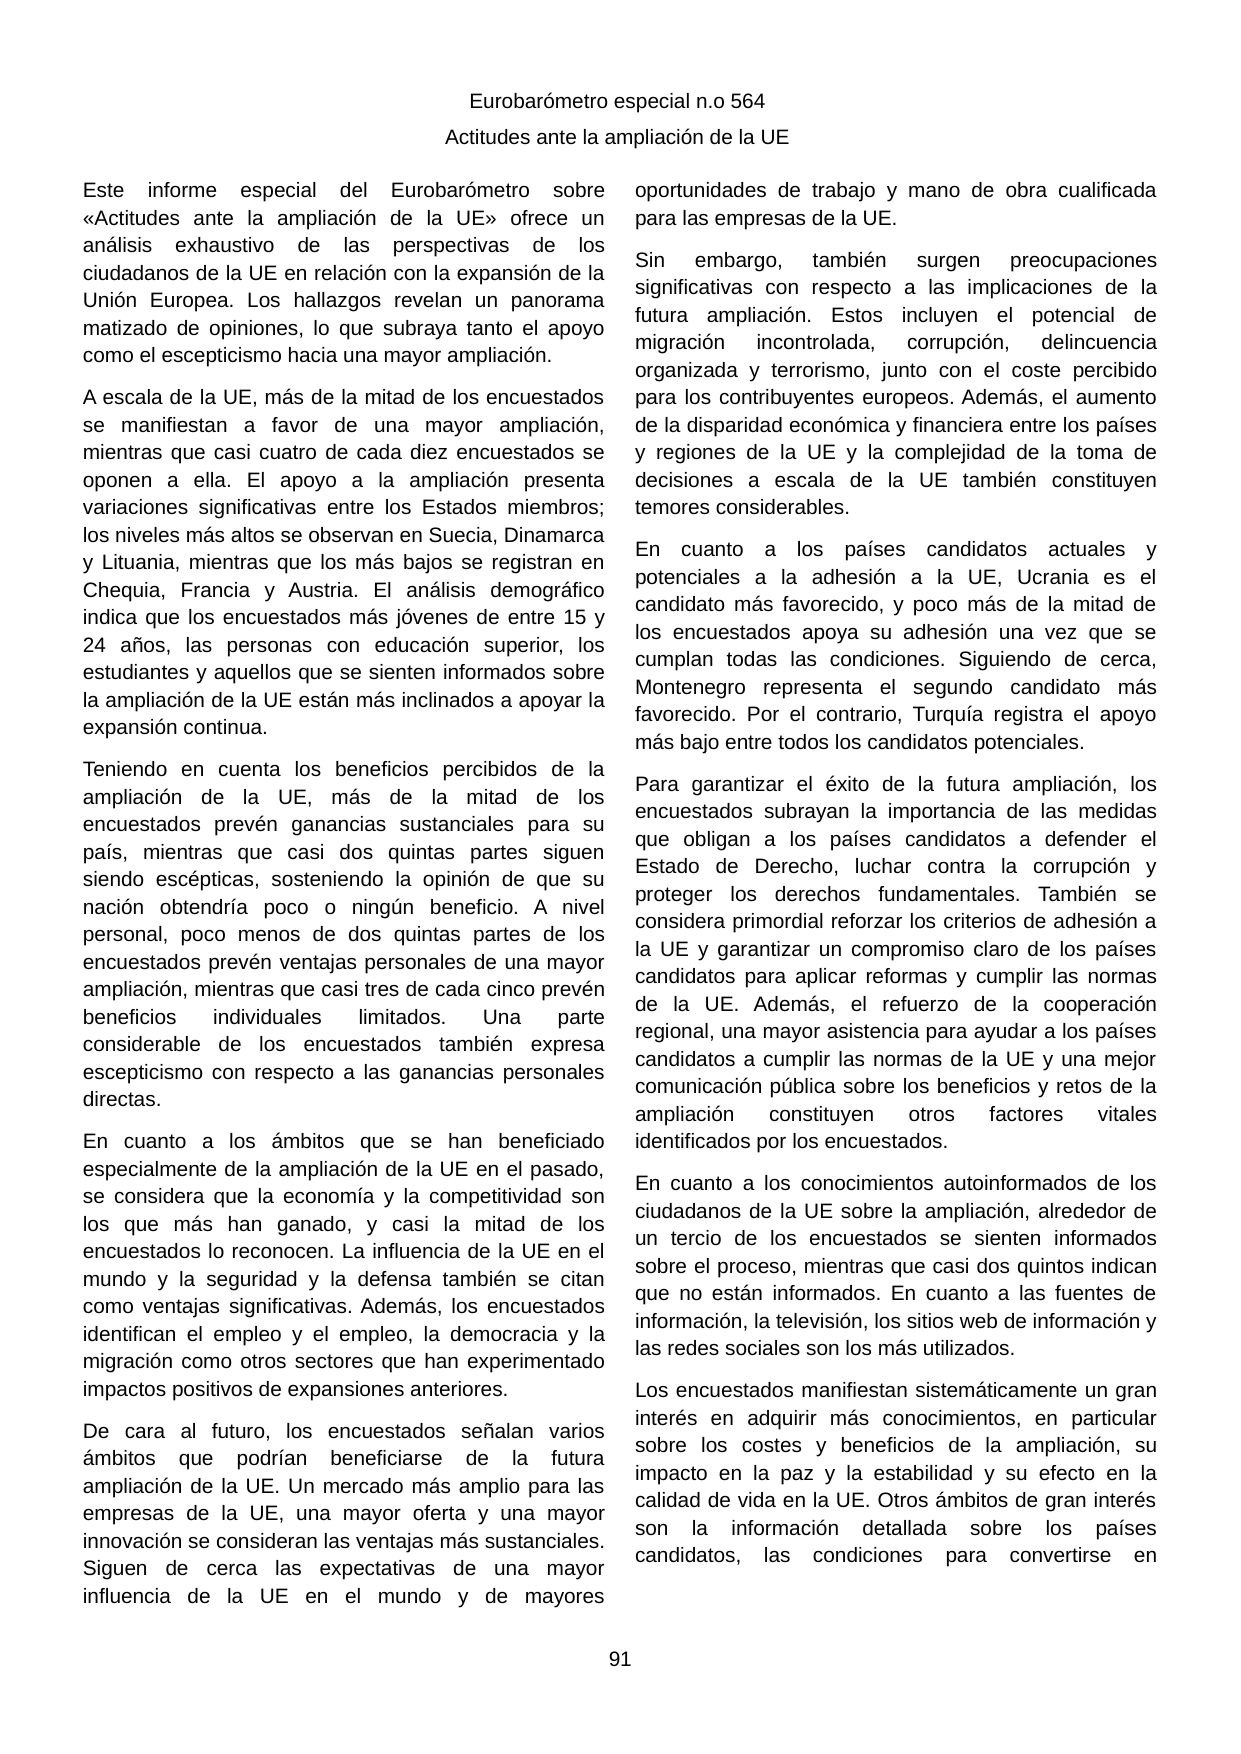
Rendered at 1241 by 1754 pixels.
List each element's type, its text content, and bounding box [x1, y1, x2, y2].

text En cuanto a los países candidatos actuales y potenciales a la adhesión a la UE, Ucrania es el candidato más favorecido, y poco más de la mitad de los encuestados apoya su adhesión una vez que se cumplan todas las condiciones. Siguiendo de cerca, Montenegro representa el segundo candidato más favorecido. Por el contrario, Turquía registra el apoyo más bajo entre todos los candidatos potenciales. [635, 537, 1157, 753]
text En cuanto a los conocimientos autoinformados de los ciudadanos de la UE sobre la ampliación, alrededor de un tercio de los encuestados se sienten informados sobre el proceso, mientras que casi dos quintos indican que no están informados. En cuanto a las fuentes de información, la televisión, los sitios web de información y las redes sociales son los más utilizados. [635, 1171, 1157, 1360]
text Sin embargo, también surgen preocupaciones significativas con respecto a las implicaciones de la futura ampliación. Estos incluyen el potencial de migración incontrolada, corrupción, delincuencia organizada y terrorismo, junto con el coste percibido para los contribuyentes europeos. Además, el aumento de la disparidad económica y financiera entre los países y regiones de la UE y la complejidad de la toma de decisiones a escala de la UE también constituyen temores considerables. [635, 247, 1157, 519]
text A escala de la UE, más de la mitad de los encuestados se manifiestan a favor de una mayor ampliación, mientras que casi cuatro de cada diez encuestados se oponen a ella. El apoyo a la ampliación presenta variaciones significativas entre los Estados miembros; los niveles más altos se observan en Suecia, Dinamarca y Lituania, mientras que los más bajos se registran en Chequia, Francia y Austria. El análisis demográfico indica que los encuestados más jóvenes de entre 15 y 24 años, las personas con educación superior, los estudiantes y aquellos que se sienten informados sobre la ampliación de la UE están más inclinados a apoyar la expansión continua. [83, 385, 605, 739]
text Este informe especial del Eurobarómetro sobre «Actitudes ante la ampliación de la UE» ofrece un análisis exhaustivo de las perspectivas de los ciudadanos de la UE en relación con la expansión de la Unión Europea. Los hallazgos revelan un panorama matizado de opiniones, lo que subraya tanto el apoyo como el escepticismo hacia una mayor ampliación. [83, 178, 605, 367]
text Para garantizar el éxito de la futura ampliación, los encuestados subrayan la importancia de las medidas que obligan a los países candidatos a defender el Estado de Derecho, luchar contra la corrupción y proteger los derechos fundamentales. También se considera primordial reforzar los criterios de adhesión a la UE y garantizar un compromiso claro de los países candidatos para aplicar reformas y cumplir las normas de la UE. Además, el refuerzo de la cooperación regional, una mayor asistencia para ayudar a los países candidatos a cumplir las normas de la UE y una mejor comunicación pública sobre los beneficios y retos de la ampliación constituyen otros factores vitales identificados por los encuestados. [635, 772, 1157, 1153]
text Los encuestados manifiestan sistemáticamente un gran interés en adquirir más conocimientos, en particular sobre los costes y beneficios de la ampliación, su impacto en la paz y la estabilidad y su efecto en la calidad de vida en la UE. Otros ámbitos de gran interés son la información detallada sobre los países candidatos, las condiciones para convertirse en [635, 1378, 1157, 1567]
text En cuanto a los ámbitos que se han beneficiado especialmente de la ampliación de la UE en el pasado, se considera que la economía y la competitividad son los que más han ganado, y casi la mitad de los encuestados lo reconocen. La influencia de la UE en el mundo y la seguridad y la defensa también se citan como ventajas significativas. Además, los encuestados identifican el empleo y el empleo, la democracia y la migración como otros sectores que han experimentado impactos positivos de expansiones anteriores. [83, 1129, 605, 1401]
text Teniendo en cuenta los beneficios percibidos de la ampliación de la UE, más de la mitad de los encuestados prevén ganancias sustanciales para su país, mientras que casi dos quintas partes siguen siendo escépticas, sosteniendo la opinión de que su nación obtendría poco o ningún beneficio. A nivel personal, poco menos de dos quintas partes de los encuestados prevén ventajas personales de una mayor ampliación, mientras que casi tres de cada cinco prevén beneficios individuales limitados. Una parte considerable de los encuestados también expresa escepticismo con respecto a las ganancias personales directas. [83, 757, 605, 1111]
text oportunidades de trabajo y mano de obra cualificada para las empresas de la UE. [635, 178, 1157, 229]
text De cara al futuro, los encuestados señalan varios ámbitos que podrían beneficiarse de la futura ampliación de la UE. Un mercado más amplio para las empresas de la UE, una mayor oferta y una mayor innovación se consideran las ventajas más sustanciales. Siguen de cerca las expectativas de una mayor influencia de la UE en el mundo y de mayores [83, 1419, 605, 1608]
